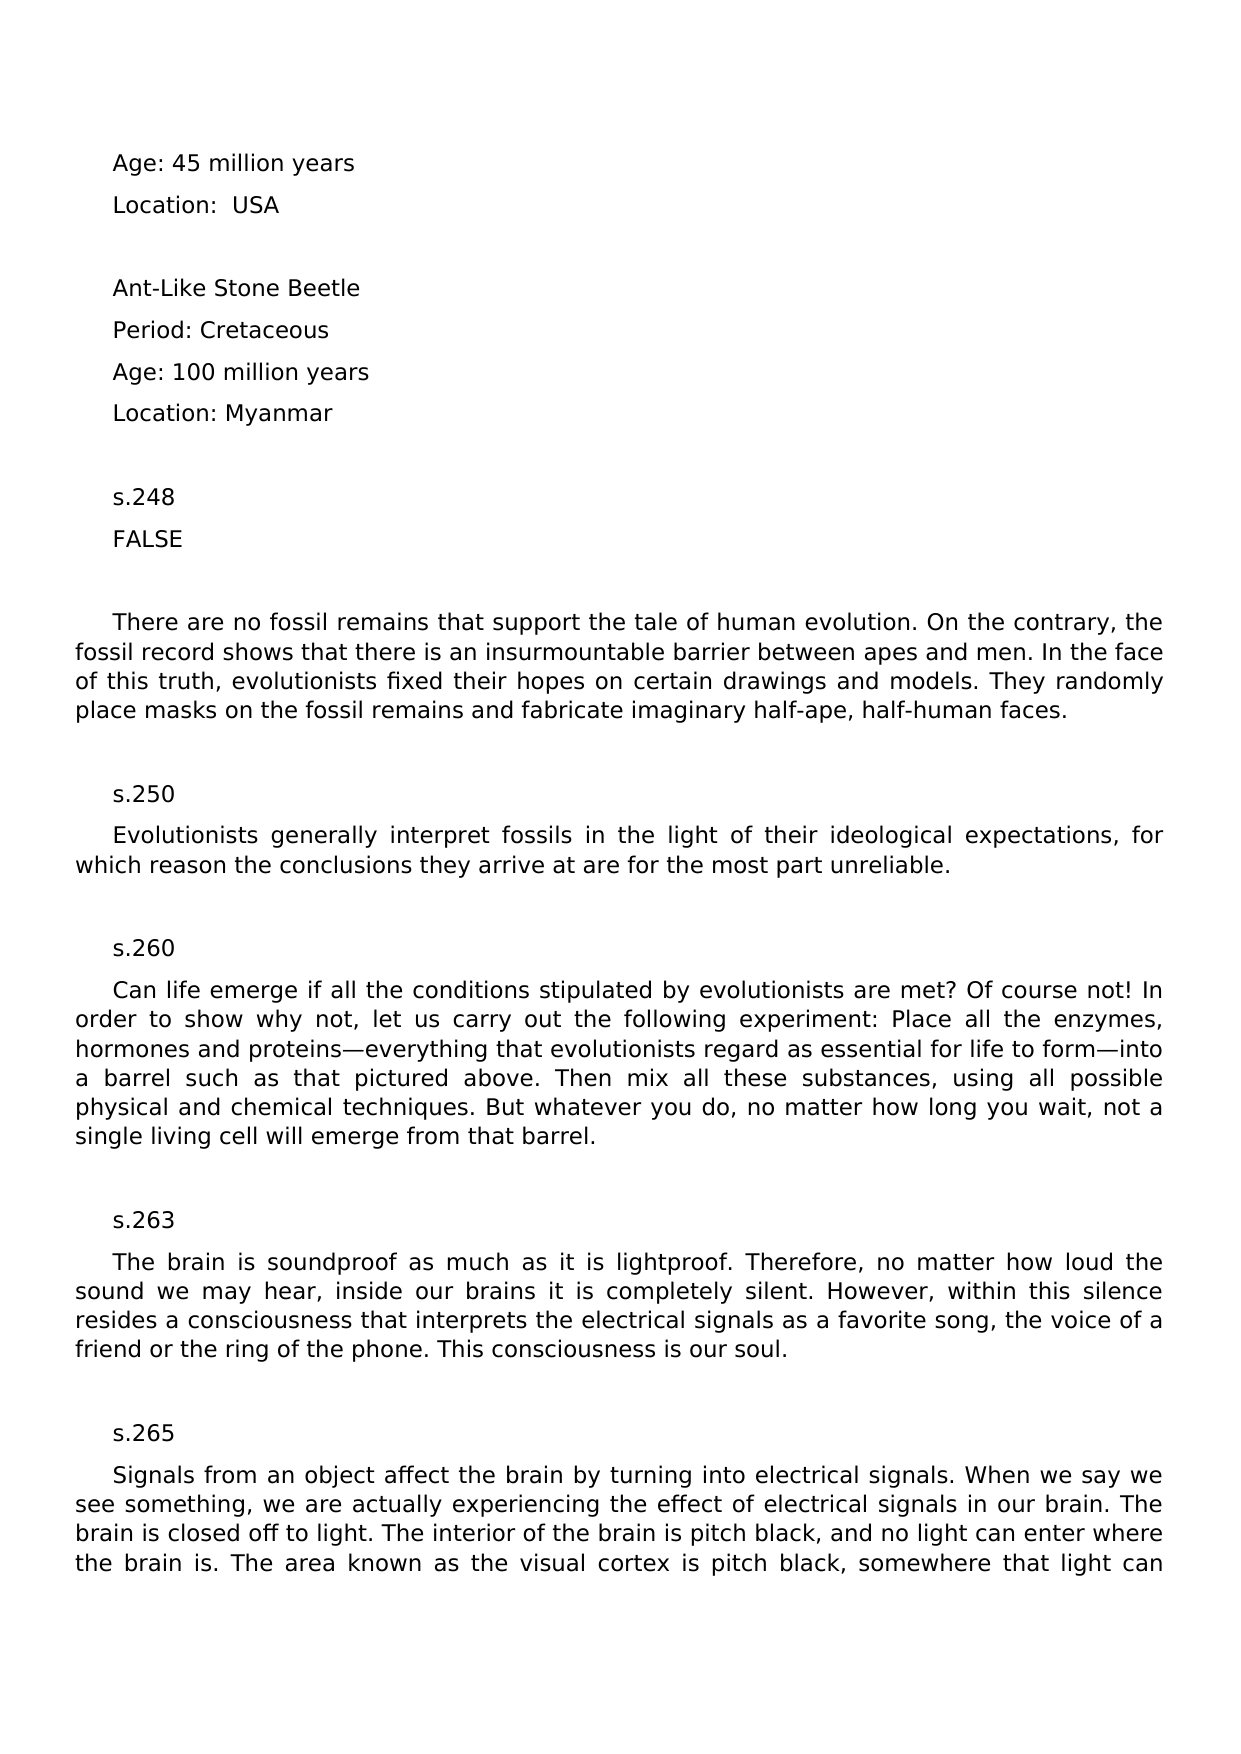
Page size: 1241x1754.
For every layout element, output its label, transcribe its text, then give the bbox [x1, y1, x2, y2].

text There are no fossil remains that support the tale of human evolution. On the contrary, the fossil record shows that there is an insurmountable barrier between apes and men. In the face of this truth, evolutionists fixed their hopes on certain drawings and models. They randomly place masks on the fossil remains and fabricate imaginary half-ape, half-human faces. [75, 609, 1165, 724]
text Signals from an object affect the brain by turning into electrical signals. When we say we see something, we are actually experiencing the effect of electrical signals in our brain. The brain is closed off to light. The interior of the brain is pitch black, and no light can enter where the brain is. The area known as the visual cortex is pitch black, somewhere that light can [75, 1462, 1165, 1576]
text s.260 [75, 935, 1165, 962]
text Ant-Like Stone Beetle [75, 275, 1165, 302]
text Location: USA [75, 192, 1165, 218]
text Period: Cretaceous [75, 317, 1165, 344]
text s.263 [75, 1207, 1165, 1234]
text Age: 100 million years [75, 359, 1165, 386]
text Evolutionists generally interpret fossils in the light of their ideological expectations, for which reason the conclusions they arrive at are for the most part unreliable. [75, 823, 1165, 878]
text s.250 [75, 781, 1165, 807]
text Age: 45 million years [75, 150, 1165, 177]
text Location: Myanmar [75, 401, 1165, 427]
text FALSE [75, 526, 1165, 553]
text s.248 [75, 484, 1165, 511]
text The brain is soundproof as much as it is lightproof. Therefore, no matter how loud the sound we may hear, inside our brains it is completely silent. However, within this silence resides a consciousness that interprets the electrical signals as a favorite song, the voice of a friend or the ring of the phone. This consciousness is our soul. [75, 1249, 1165, 1363]
text s.265 [75, 1420, 1165, 1447]
text Can life emerge if all the conditions stipulated by evolutionists are met? Of course not! In order to show why not, let us carry out the following experiment: Place all the enzymes, hormones and proteins—everything that evolutionists regard as essential for life to form—into a barrel such as that pictured above. Then mix all these substances, using all possible physical and chemical techniques. But whatever you do, no matter how long you wait, not a single living cell will emerge from that barrel. [75, 977, 1165, 1150]
